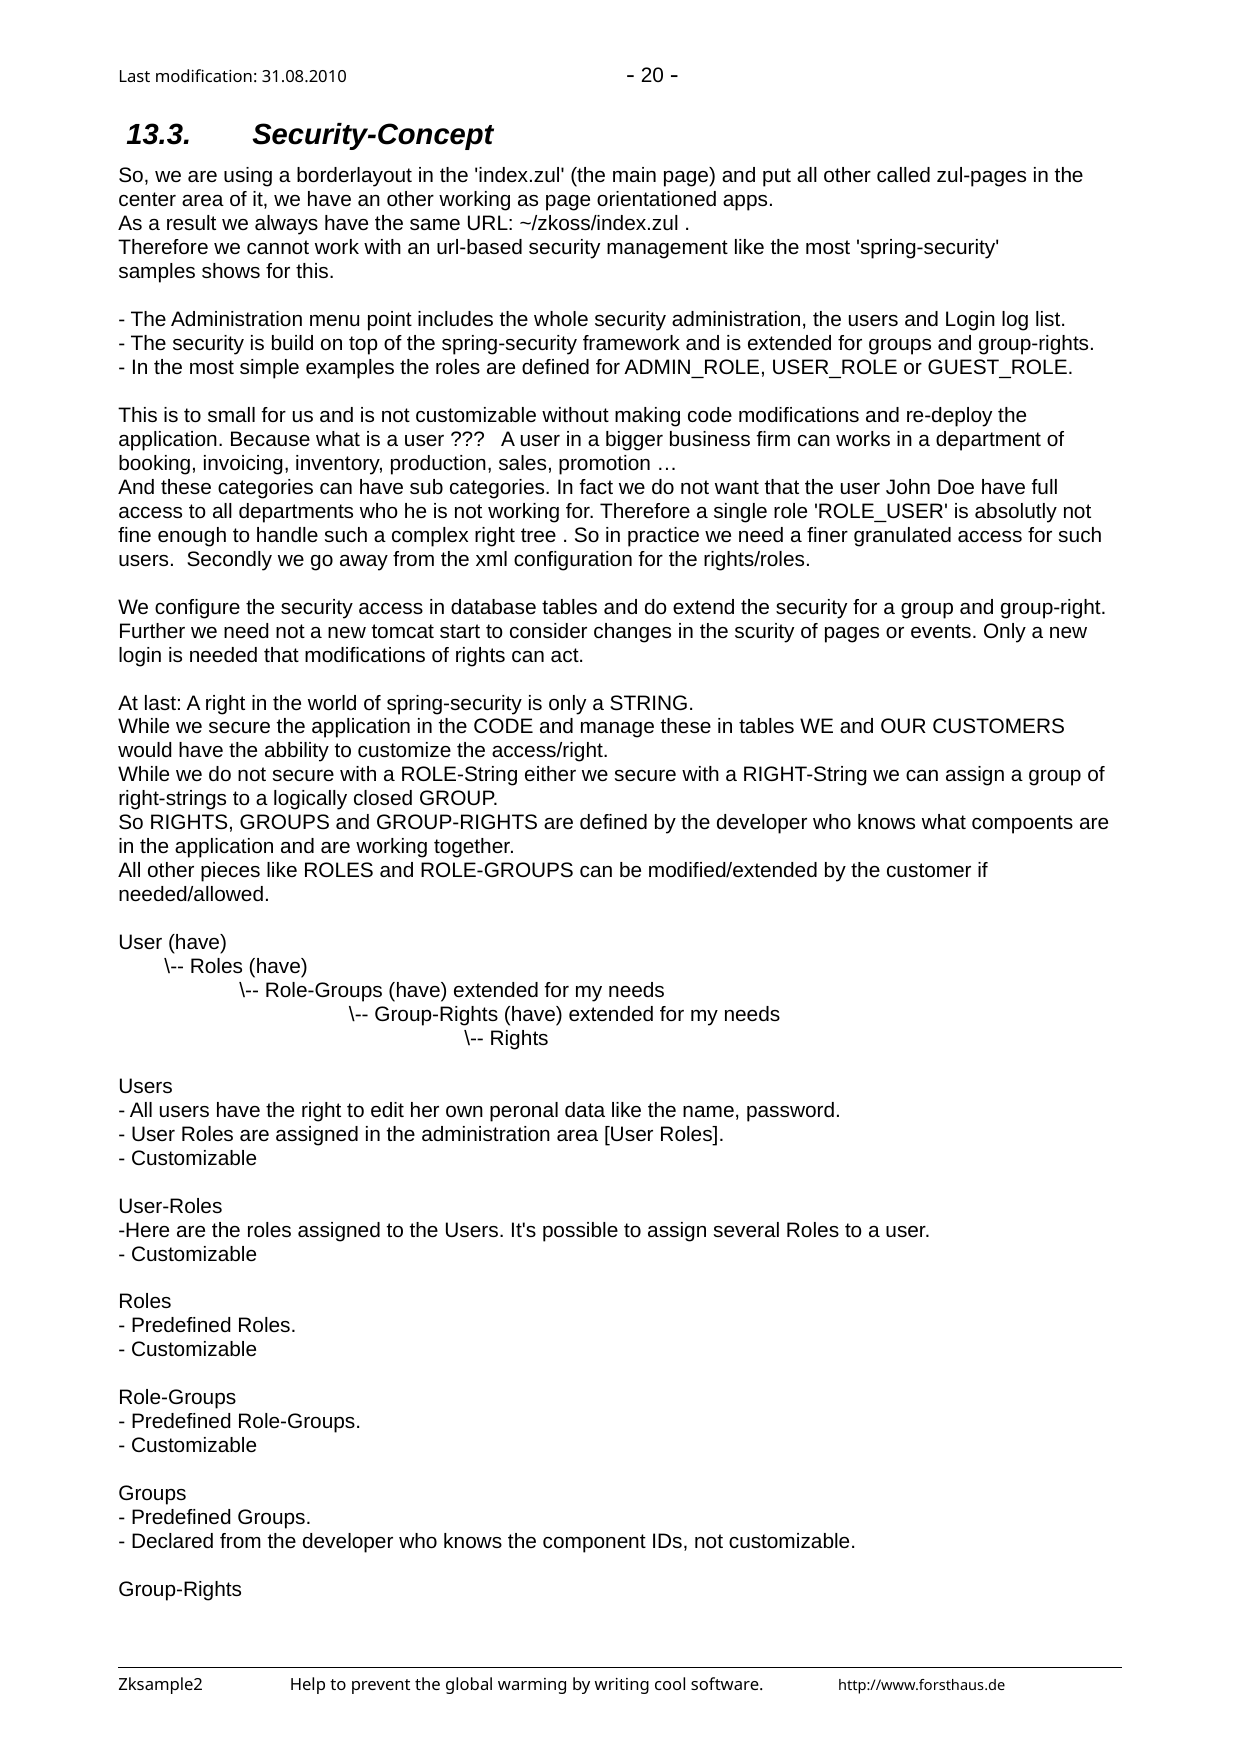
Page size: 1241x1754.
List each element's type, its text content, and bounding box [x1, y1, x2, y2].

text booking, invoicing, inventory, production, sales, promotion … [118, 451, 1122, 475]
text Group-Rights [118, 1577, 1122, 1601]
text - Customizable [118, 1146, 1122, 1169]
text Groups [118, 1481, 1122, 1505]
text - In the most simple examples the roles are defined for ADMIN_ROLE, USER_ROLE or GUEST_ROLE. [118, 355, 1122, 379]
list -Here are the roles assigned to the Users. It's possible to assign several Roles to a user. [118, 1217, 1122, 1241]
text At last: A right in the world of spring-security is only a STRING. [118, 690, 1122, 714]
text This is to small for us and is not customizable without making code modifications and re-deploy the application. Because what is a user ??? A user in a bigger business firm can works in a department of [118, 403, 1122, 451]
subtitle Security-Concept [118, 117, 1122, 151]
text \-- Roles (have) [118, 954, 1122, 978]
text - User Roles are assigned in the administration area [User Roles]. [118, 1122, 1122, 1146]
list - Predefined Roles. [118, 1313, 1122, 1337]
text - Predefined Groups. [118, 1505, 1122, 1529]
list - Customizable [118, 1433, 1122, 1457]
text So RIGHTS, GROUPS and GROUP-RIGHTS are defined by the developer who knows what compoents are in the application and are working together. [118, 810, 1122, 858]
text As a result we always have the same URL: ~/zkoss/index.zul . [118, 211, 1122, 235]
list - Customizable [118, 1241, 1122, 1265]
text - All users have the right to edit her own peronal data like the name, password. [118, 1098, 1122, 1122]
text Users [118, 1074, 1122, 1098]
list - Customizable [118, 1337, 1122, 1361]
text While we do not secure with a ROLE-String either we secure with a RIGHT-String we can assign a group of right-strings to a logically closed GROUP. [118, 762, 1122, 810]
text - The Administration menu point includes the whole security administration, the users and Login log list. [118, 307, 1122, 331]
list - Declared from the developer who knows the component IDs, not customizable. [118, 1529, 1122, 1553]
text \-- Rights [118, 1026, 1122, 1050]
text User (have) [118, 930, 1122, 954]
text So, we are using a borderlayout in the 'index.zul' (the main page) and put all other called zul-pages in the center area of it, we have an other working as page orientationed apps. [118, 163, 1122, 211]
text And these categories can have sub categories. In fact we do not want that the user John Doe have full access to all departments who he is not working for. Therefore a single role 'ROLE_USER' is absolutly not fine enough to handle such a complex right tree . So in practice we need a finer granulated access for such users. Secondly we go away from the xml configuration for the rights/roles. [118, 475, 1122, 571]
text samples shows for this. [118, 259, 1122, 283]
text While we secure the application in the CODE and manage these in tables WE and OUR CUSTOMERS would have the abbility to customize the access/right. [118, 714, 1122, 762]
text \-- Role-Groups (have) extended for my needs [118, 978, 1122, 1002]
list - Predefined Role-Groups. [118, 1409, 1122, 1433]
text - The security is build on top of the spring-security framework and is extended for groups and group-rights. [118, 331, 1122, 355]
text We configure the security access in database tables and do extend the security for a group and group-right. [118, 594, 1122, 618]
text All other pieces like ROLES and ROLE-GROUPS can be modified/extended by the customer if needed/allowed. [118, 858, 1122, 906]
text Therefore we cannot work with an url-based security management like the most 'spring-security' [118, 235, 1122, 259]
text User-Roles [118, 1193, 1122, 1217]
text Role-Groups [118, 1385, 1122, 1409]
text \-- Group-Rights (have) extended for my needs [118, 1002, 1122, 1026]
text Further we need not a new tomcat start to consider changes in the scurity of pages or events. Only a new login is needed that modifications of rights can act. [118, 618, 1122, 666]
text Roles [118, 1289, 1122, 1313]
